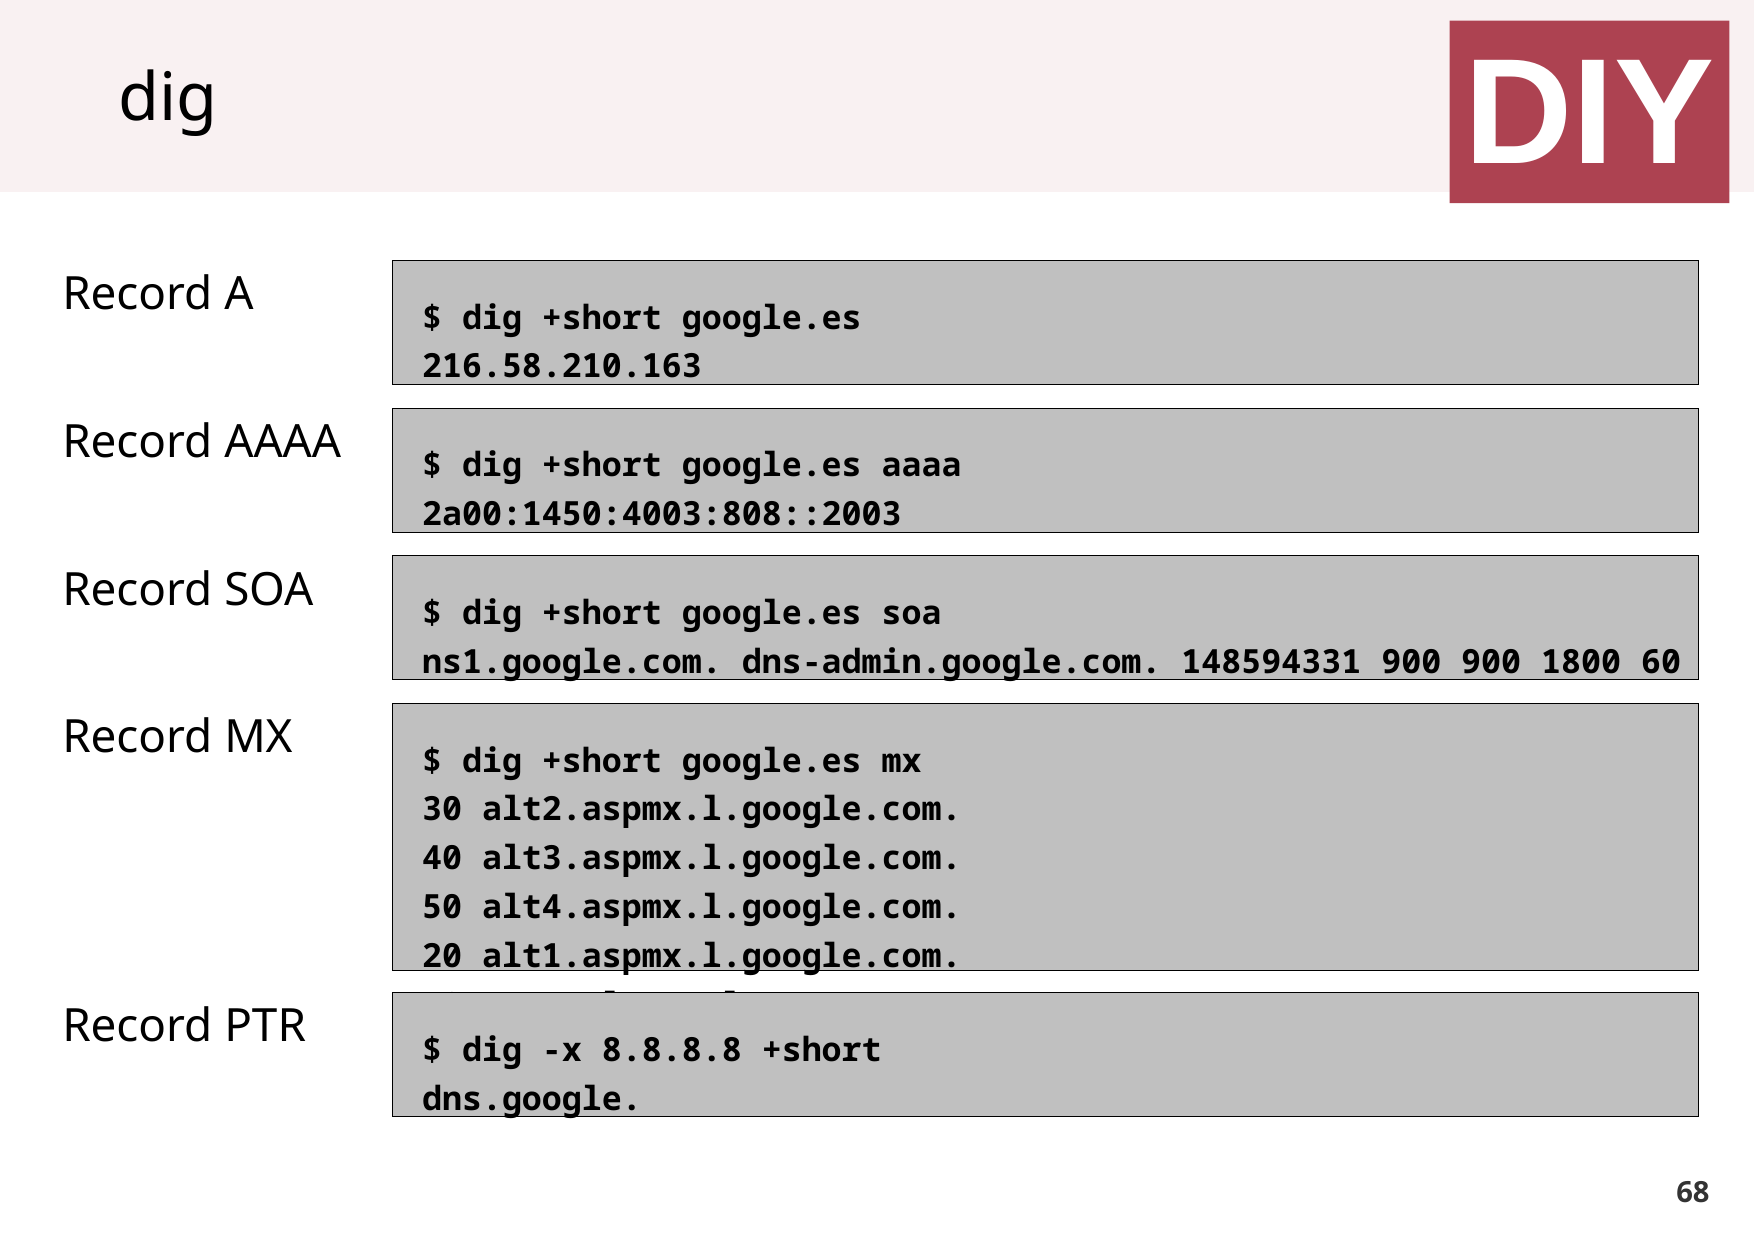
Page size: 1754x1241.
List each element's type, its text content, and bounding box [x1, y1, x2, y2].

text_box $ dig -x 8.8.8.8 +short dns.google. [392, 992, 1699, 1117]
text_box DIY [1449, 20, 1730, 204]
list Record PTR [62, 992, 392, 1053]
text_box $ dig +short google.es mx 30 alt2.aspmx.l.google.com. 40 alt3.aspmx.l.google.com. 50 alt4.aspmx.l.google.com. 20 alt1.aspmx.l.google.com. 10 aspmx.l.google.com. [392, 703, 1699, 971]
list Record AAAA [62, 408, 392, 468]
title dig [118, 7, 1371, 185]
list Record SOA [62, 555, 392, 616]
text_box $ dig +short google.es soa ns1.google.com. dns-admin.google.com. 148594331 900 900 1800 60 [392, 555, 1699, 680]
list Record A [62, 260, 392, 321]
list Record MX [62, 703, 392, 764]
text_box $ dig +short google.es 216.58.210.163 [392, 260, 1699, 385]
text_box $ dig +short google.es aaaa 2a00:1450:4003:808::2003 [392, 408, 1699, 533]
